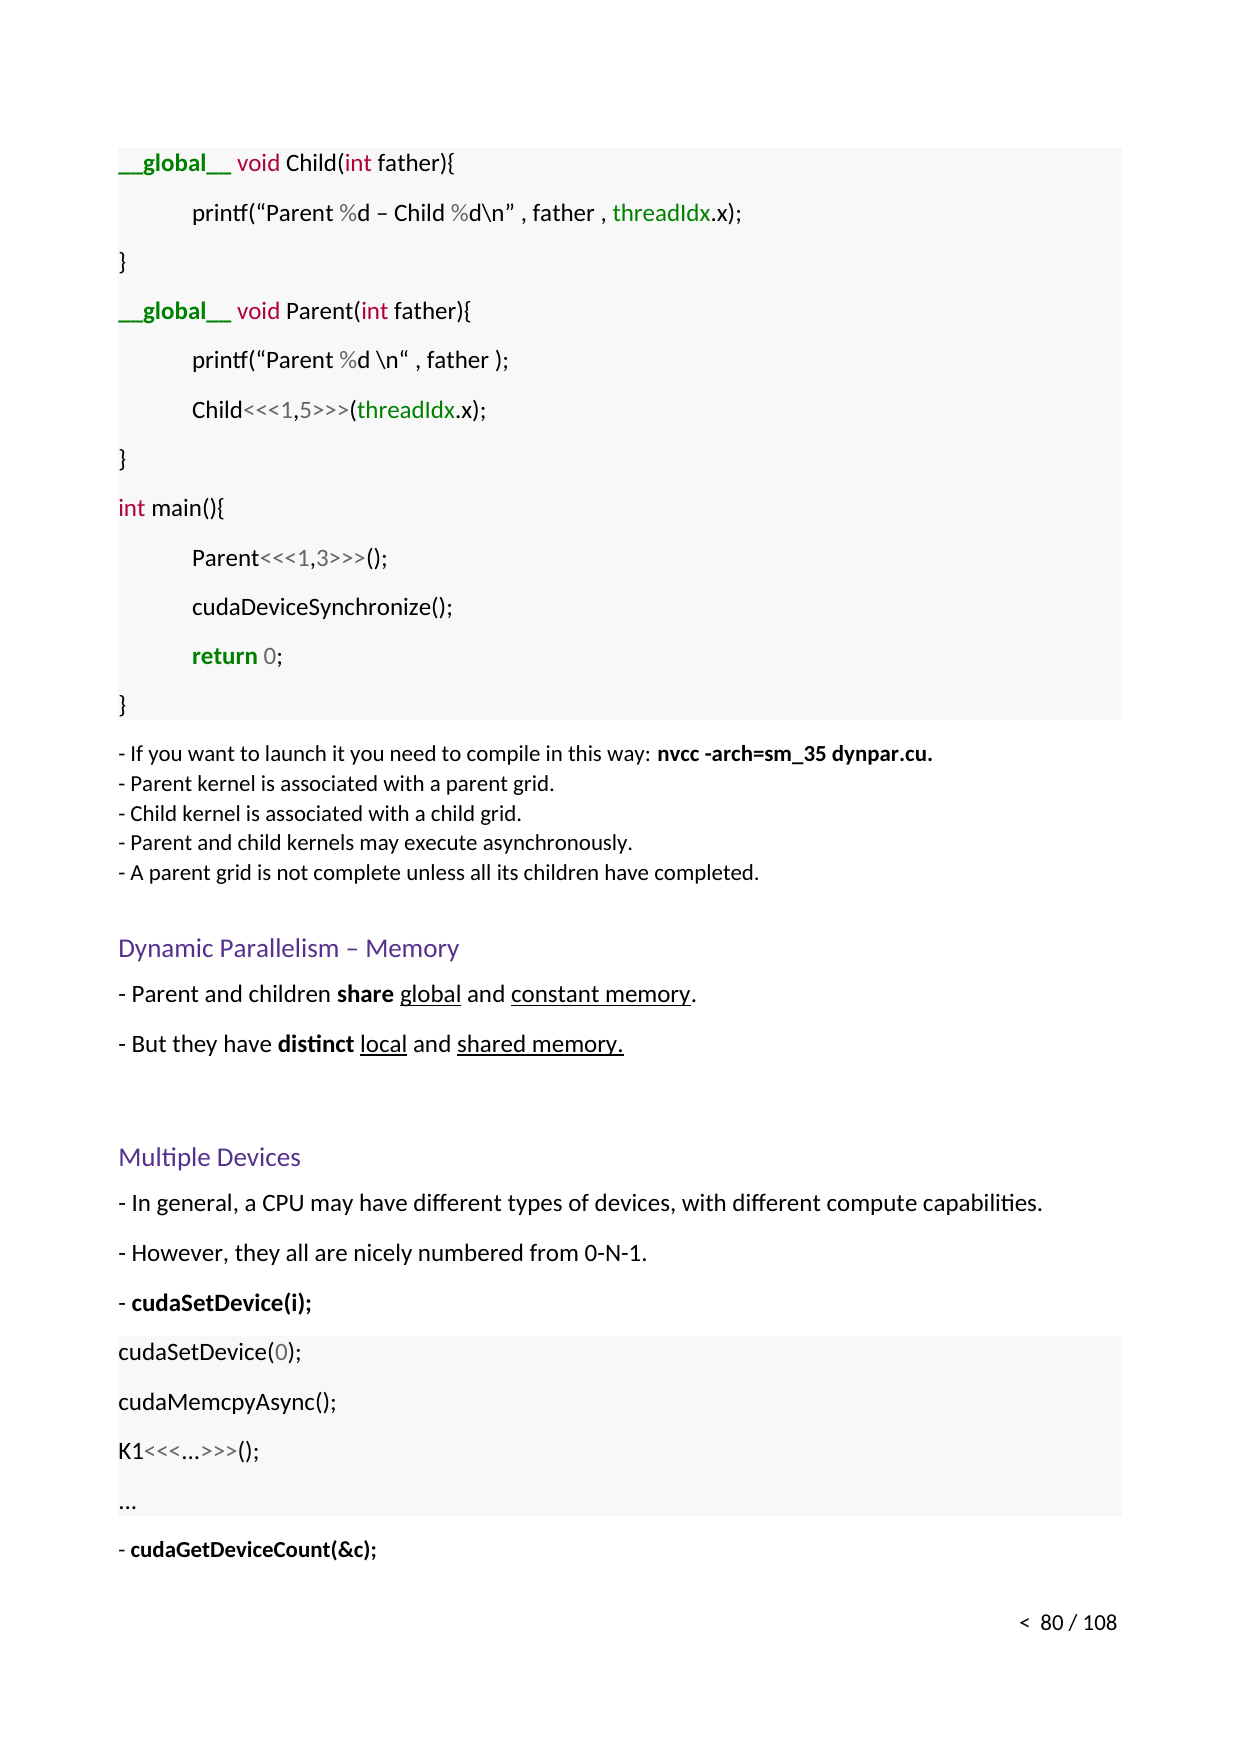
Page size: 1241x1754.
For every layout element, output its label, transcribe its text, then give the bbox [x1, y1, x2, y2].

text Parent<<<1,3>>>(); [118, 542, 1122, 572]
text printf(“Parent %d \n“ , father ); [118, 345, 1122, 375]
text - In general, a CPU may have different types of devices, with different compute capabilities. [118, 1188, 1122, 1218]
text - A parent grid is not complete unless all its children have completed. [118, 858, 1122, 886]
text - Parent and children share global and constant memory. [118, 978, 1122, 1009]
text - cudaGetDeviceCount(&c); [118, 1535, 1122, 1563]
text __global__ void Child(int father){ [118, 148, 1122, 178]
text - Child kernel is associated with a child grid. [118, 799, 1122, 827]
text } [118, 246, 1122, 277]
text - Parent and child kernels may execute asynchronously. [118, 828, 1122, 857]
subtitle Dynamic Parallelism – Memory [118, 931, 1122, 964]
subtitle Multiple Devices [118, 1140, 1122, 1173]
text ... [118, 1485, 1122, 1516]
text Child<<<1,5>>>(threadIdx.x); [118, 394, 1122, 424]
text - However, they all are nicely numbered from 0-N-1. [118, 1237, 1122, 1268]
text cudaMemcpyAsync(); [118, 1386, 1122, 1416]
text cudaSetDevice(0); [118, 1336, 1122, 1367]
text printf(“Parent %d – Child %d\n” , father , threadIdx.x); [118, 197, 1122, 227]
text - But they have distinct local and shared memory. [118, 1028, 1122, 1059]
text K1<<<...>>>(); [118, 1436, 1122, 1466]
text - cudaSetDevice(i); [118, 1287, 1122, 1317]
text return 0; [118, 640, 1122, 671]
text } [118, 689, 1122, 720]
text } [118, 443, 1122, 474]
text int main(){ [118, 492, 1122, 523]
text - Parent kernel is associated with a parent grid. [118, 769, 1122, 797]
text __global__ void Parent(int father){ [118, 295, 1122, 326]
text - If you want to launch it you need to compile in this way: nvcc -arch=sm_35 dynpar.cu. [118, 739, 1122, 767]
text cudaDeviceSynchronize(); [118, 591, 1122, 622]
